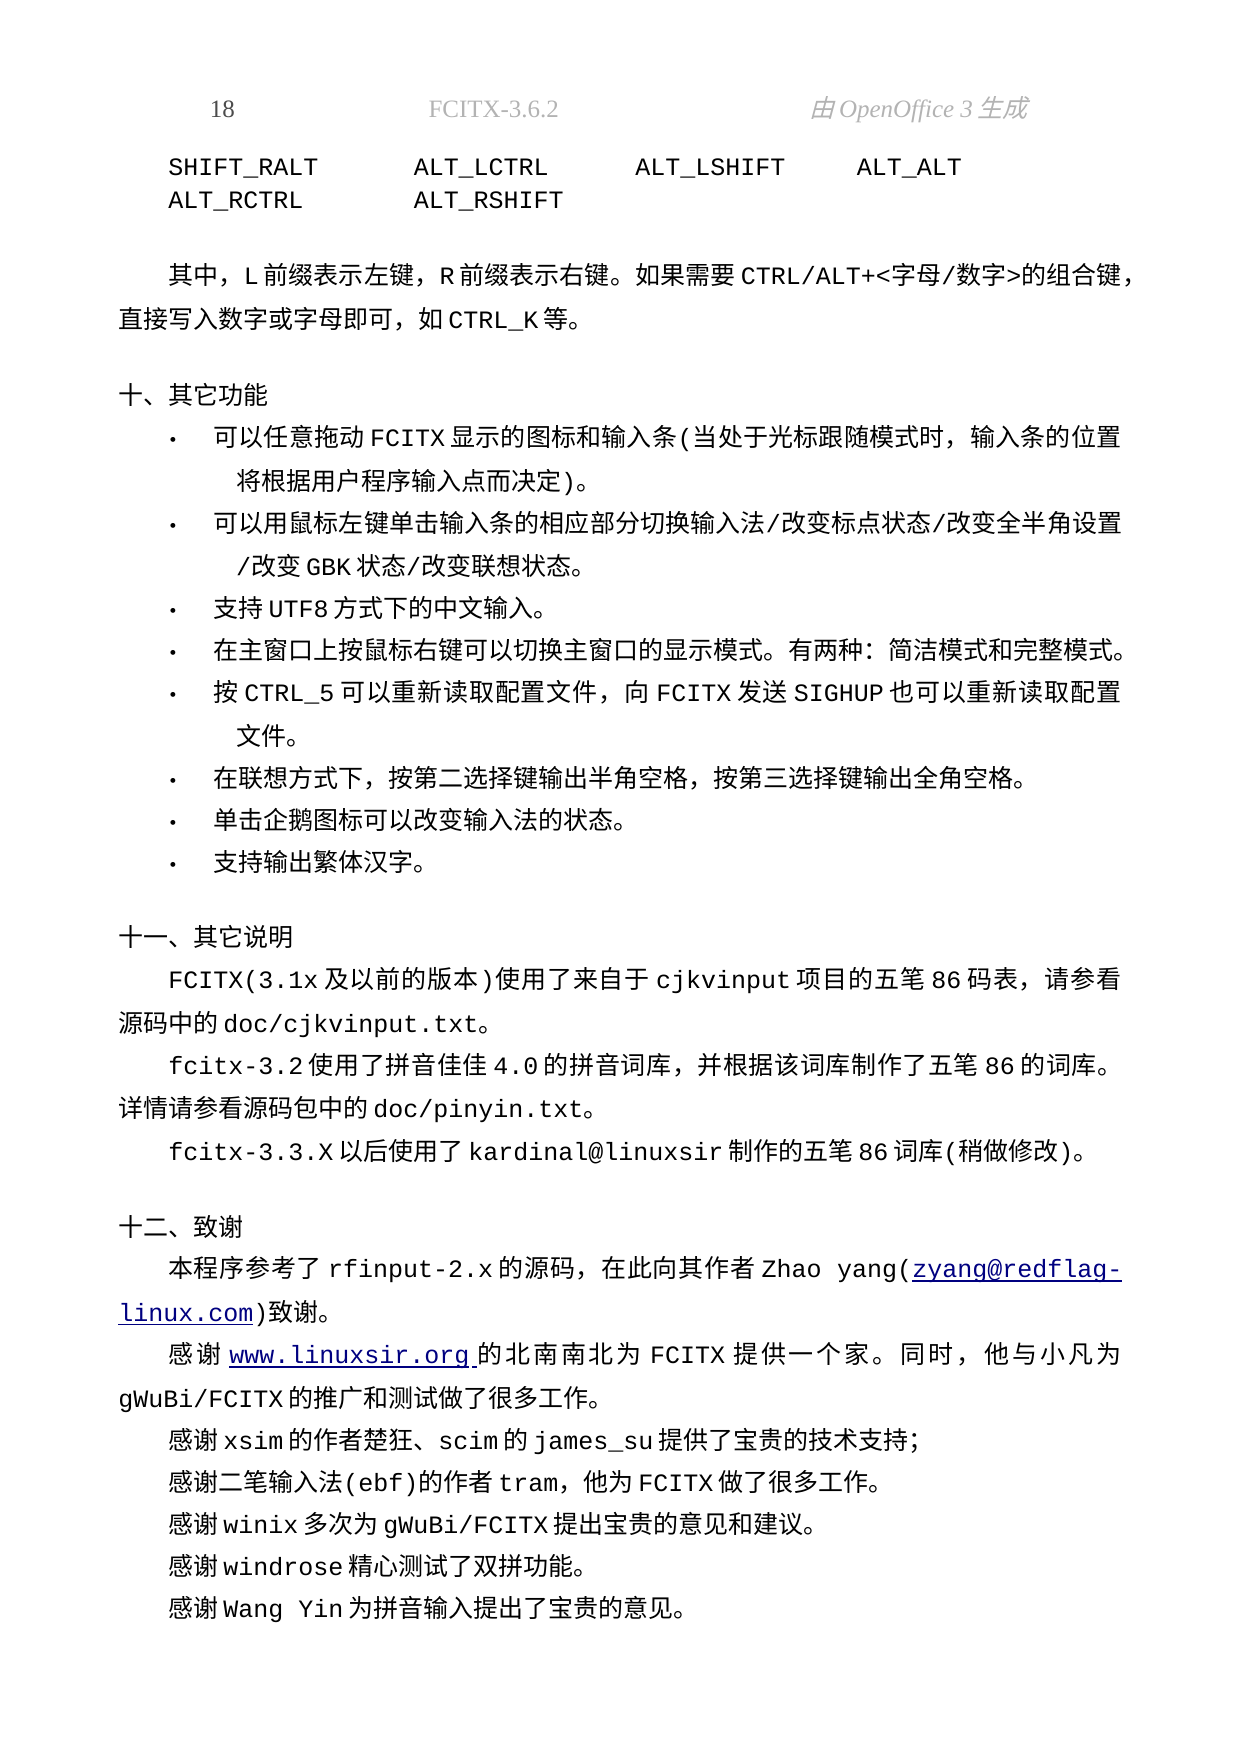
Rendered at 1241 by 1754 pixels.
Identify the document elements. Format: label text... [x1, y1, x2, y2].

text FCITX(3.1x及以前的版本)使用了来自于cjkvinput项目的五笔86码表，请参看源码中的doc/cjkvinput.txt。 [118, 959, 1122, 1040]
text fcitx-3.3.X以后使用了kardinal@linuxsir制作的五笔86词库(稍做修改)。 [118, 1131, 1122, 1167]
text 其中，L前缀表示左键，R前缀表示右键。如果需要CTRL/ALT+<字母/数字>的组合键，直接写入数字或字母即可，如CTRL_K等。 [118, 256, 1122, 336]
text 感谢windrose精心测试了双拼功能。 [118, 1547, 1122, 1583]
text 感谢xsim的作者楚狂、scim的james_su提供了宝贵的技术支持； [118, 1420, 1122, 1457]
text 感谢二笔输入法(ebf)的作者tram，他为FCITX做了很多工作。 [118, 1462, 1122, 1499]
text 感谢www.linuxsir.org的北南南北为FCITX提供一个家。同时，他与小凡为gWuBi/FCITX的推广和测试做了很多工作。 [118, 1334, 1122, 1415]
text 感谢Wang Yin为拼音输入提出了宝贵的意见。 [118, 1589, 1122, 1625]
text fcitx-3.2使用了拼音佳佳4.0的拼音词库，并根据该词库制作了五笔86的词库。详情请参看源码包中的doc/pinyin.txt。 [118, 1045, 1122, 1125]
list 在联想方式下，按第二选择键输出半角空格，按第三选择键输出全角空格。 [169, 758, 1122, 794]
text 本程序参考了rfinput-2.x的源码，在此向其作者Zhao yang(zyang@redflag-linux.com)致谢。 [118, 1249, 1122, 1329]
list 可以用鼠标左键单击输入条的相应部分切换输入法/改变标点状态/改变全半角设置/改变GBK状态/改变联想状态。 [169, 503, 1122, 583]
text 十二、致谢 [118, 1207, 1122, 1243]
list 支持UTF8方式下的中文输入。 [169, 589, 1122, 625]
list 在主窗口上按鼠标右键可以切换主窗口的显示模式。有两种：简洁模式和完整模式。 [169, 631, 1122, 667]
text SHIFT_RALT ALT_LCTRL ALT_LSHIFT ALT_ALT [118, 154, 1122, 182]
text 十、其它功能 [118, 375, 1122, 412]
list 单击企鹅图标可以改变输入法的状态。 [169, 800, 1122, 836]
text ALT_RCTRL ALT_RSHIFT [118, 188, 1122, 216]
text 十一、其它说明 [118, 918, 1122, 954]
list 可以任意拖动FCITX显示的图标和输入条(当处于光标跟随模式时，输入条的位置将根据用户程序输入点而决定)。 [169, 417, 1122, 497]
list 按CTRL_5可以重新读取配置文件，向FCITX发送SIGHUP也可以重新读取配置文件。 [169, 673, 1122, 753]
text 感谢winix多次为gWuBi/FCITX提出宝贵的意见和建议。 [118, 1504, 1122, 1541]
list 支持输出繁体汉字。 [169, 842, 1122, 878]
